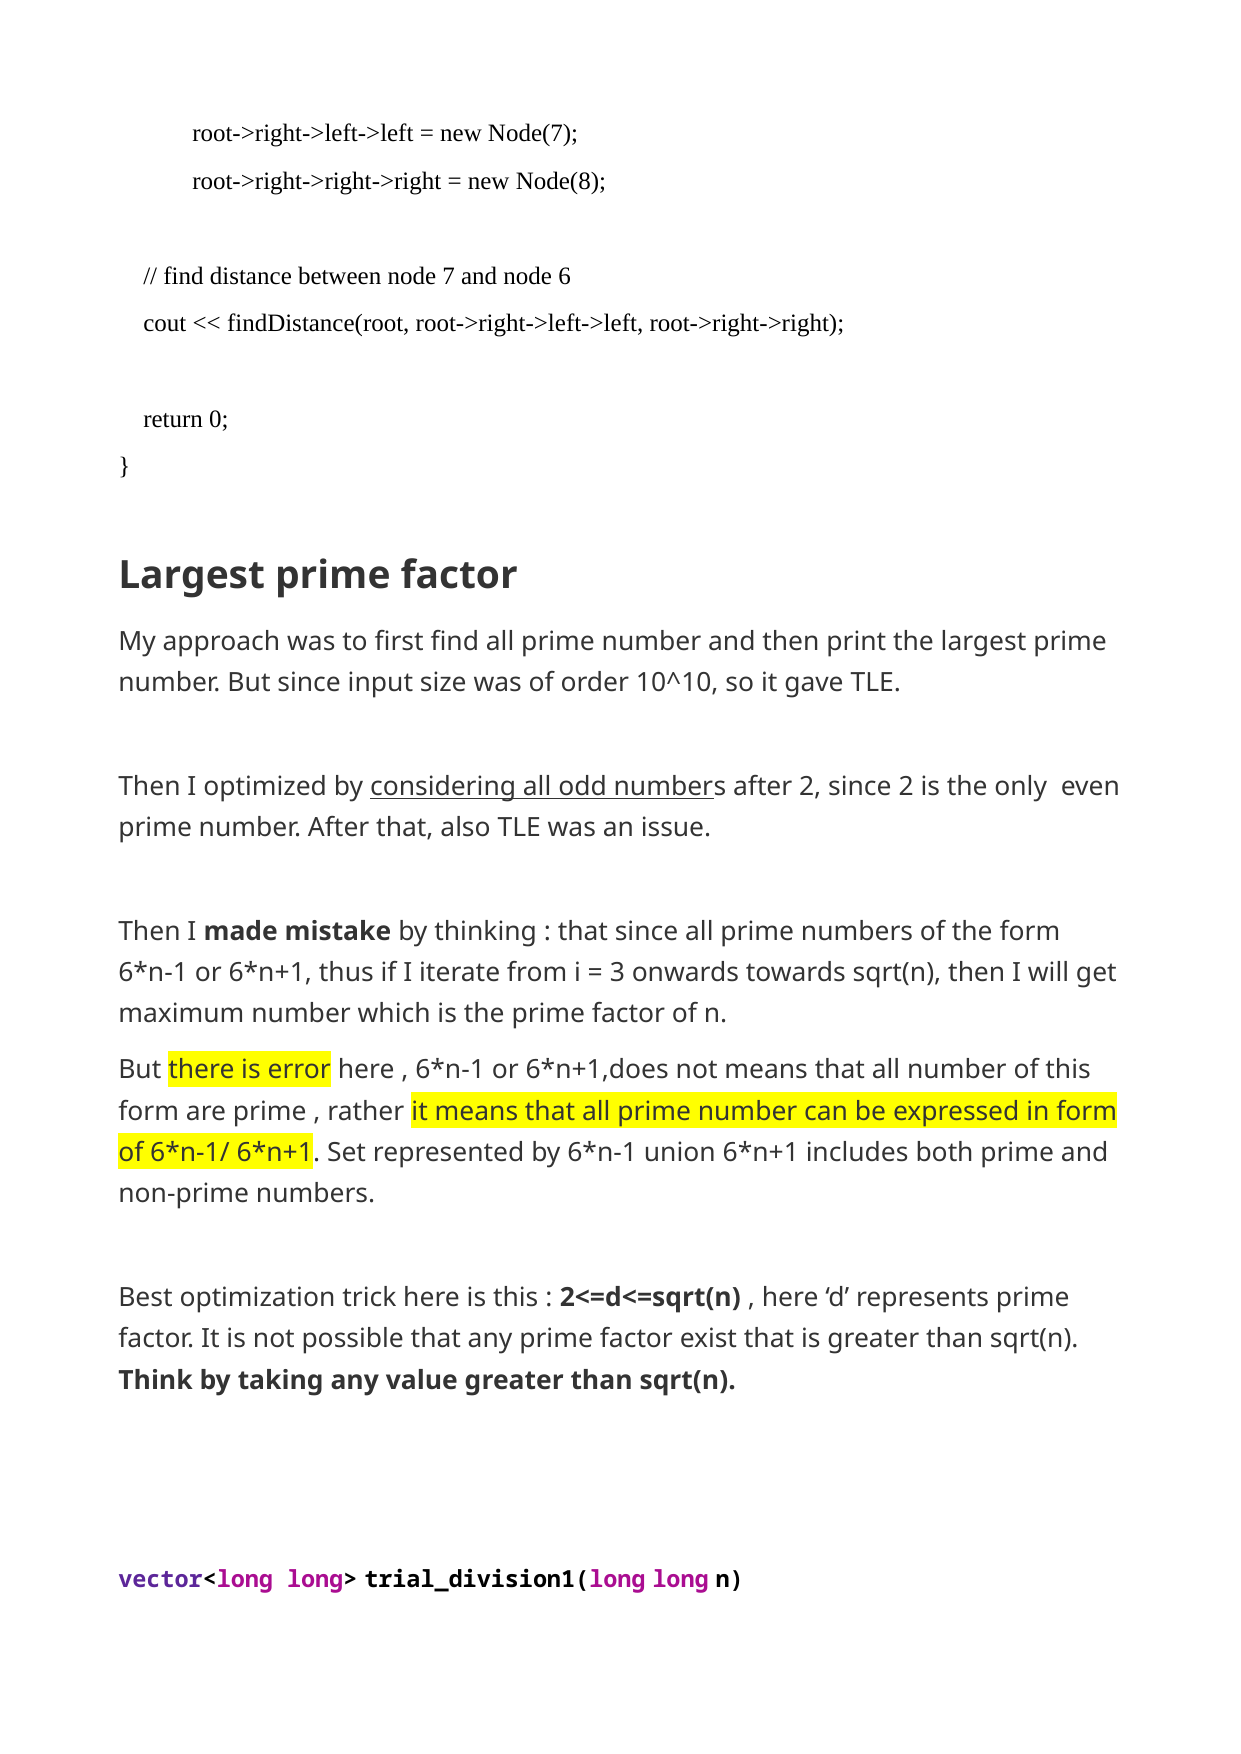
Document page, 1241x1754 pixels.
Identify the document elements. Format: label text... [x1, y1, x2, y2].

text Largest prime factor [118, 547, 1122, 599]
text root->right->left->left = new Node(7); [118, 118, 1122, 147]
text Then I optimized by considering all odd numbers after 2, since 2 is the only even prime number. After that, also TLE was an issue. [118, 767, 1122, 844]
text return 0; [118, 404, 1122, 432]
text root->right->right->right = new Node(8); [118, 166, 1122, 194]
text // find distance between node 7 and node 6 [118, 261, 1122, 290]
text Best optimization trick here is this : 2<=d<=sqrt(n) , here ‘d’ represents prime factor. It is not possible that any prime factor exist that is greater than sqrt(n). Think by taking any value greater than sqrt(n). [118, 1278, 1122, 1397]
text My approach was to first find all prime number and then print the largest prime number. But since input size was of order 10^10, so it gave TLE. [118, 622, 1122, 699]
text vector<long long> trial_division1(long long n) [118, 1559, 1122, 1596]
text } [118, 451, 1122, 480]
text Then I made mistake by thinking : that since all prime numbers of the form 6*n-1 or 6*n+1, thus if I iterate from i = 3 onwards towards sqrt(n), then I will get maximum number which is the prime factor of n. [118, 912, 1122, 1031]
text But there is error here , 6*n-1 or 6*n+1,does not means that all number of this form are prime , rather it means that all prime number can be expressed in form of 6*n-1/ 6*n+1. Set represented by 6*n-1 union 6*n+1 includes both prime and non-prime numbers. [118, 1051, 1122, 1211]
text cout << findDistance(root, root->right->left->left, root->right->right); [118, 308, 1122, 337]
